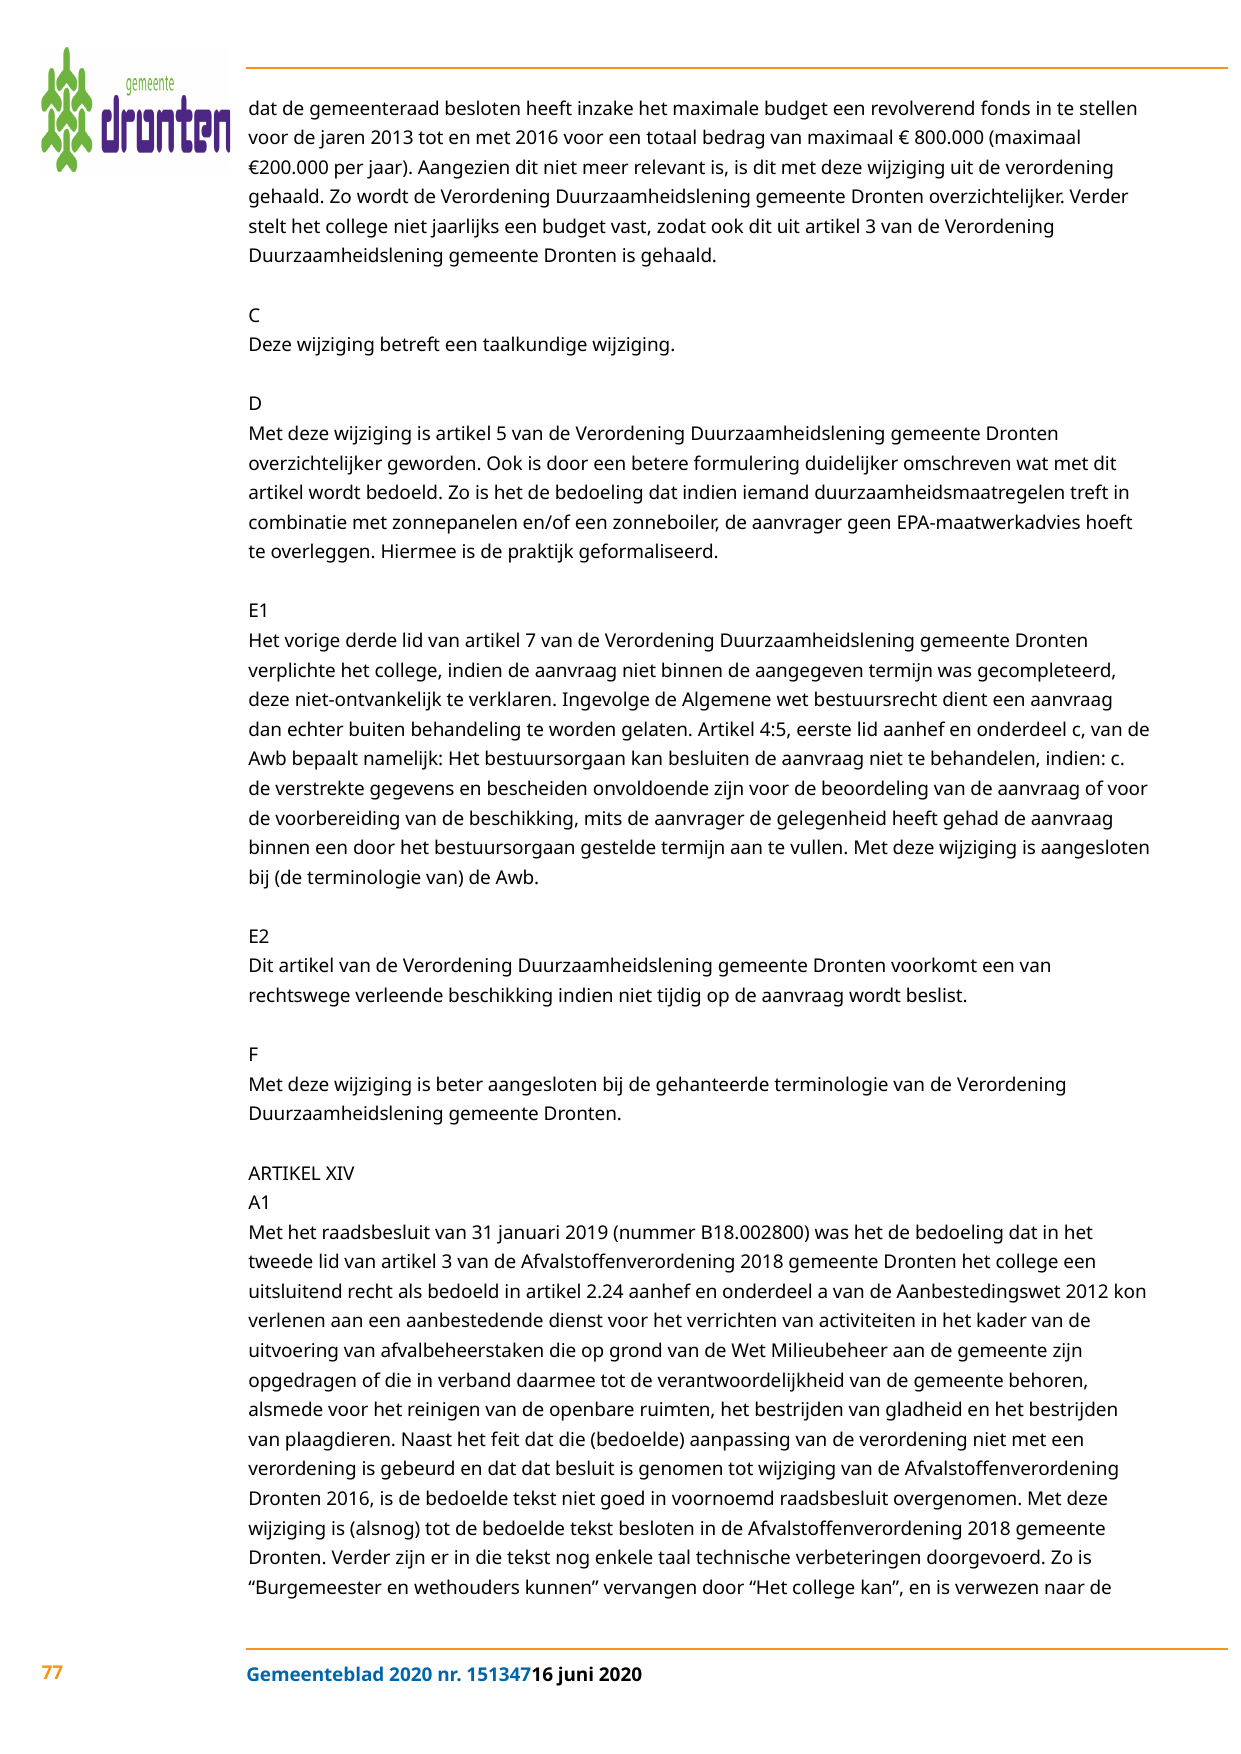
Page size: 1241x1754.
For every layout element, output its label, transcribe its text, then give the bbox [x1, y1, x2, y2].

text C [248, 302, 1152, 328]
text Deze wijziging betreft een taalkundige wijziging. [248, 331, 1152, 357]
text Het vorige derde lid van artikel 7 van de Verordening Duurzaamheidslening gemeente Dronten verplichte het college, indien de aanvraag niet binnen de aangegeven termijn was gecompleteerd, deze niet-ontvankelijk te verklaren. Ingevolge de Algemene wet bestuursrecht dient een aanvraag dan echter buiten behandeling te worden gelaten. Artikel 4:5, eerste lid aanhef en onderdeel c, van de Awb bepaalt namelijk: Het bestuursorgaan kan besluiten de aanvraag niet te behandelen, indien: c. de verstrekte gegevens en bescheiden onvoldoende zijn voor de beoordeling van de aanvraag of voor de voorbereiding van de beschikking, mits de aanvrager de gelegenheid heeft gehad de aanvraag binnen een door het bestuursorgaan gestelde termijn aan te vullen. Met deze wijziging is aangesloten bij (de terminologie van) de Awb. [248, 627, 1152, 890]
text A1 [248, 1189, 1152, 1215]
text Dit artikel van de Verordening Duurzaamheidslening gemeente Dronten voorkomt een van rechtswege verleende beschikking indien niet tijdig op de aanvraag wordt beslist. [248, 953, 1152, 1008]
text E2 [248, 923, 1152, 949]
text F [248, 1041, 1152, 1067]
text dat de gemeenteraad besloten heeft inzake het maximale budget een revolverend fonds in te stellen voor de jaren 2013 tot en met 2016 voor een totaal bedrag van maximaal € 800.000 (maximaal €200.000 per jaar). Aangezien dit niet meer relevant is, is dit met deze wijziging uit de verordening gehaald. Zo wordt de Verordening Duurzaamheidslening gemeente Dronten overzichtelijker. Verder stelt het college niet jaarlijks een budget vast, zodat ook dit uit artikel 3 van de Verordening Duurzaamheidslening gemeente Dronten is gehaald. [248, 95, 1152, 268]
text Met deze wijziging is beter aangesloten bij de gehanteerde terminologie van de Verordening Duurzaamheidslening gemeente Dronten. [248, 1071, 1152, 1126]
text D [248, 391, 1152, 416]
text Met deze wijziging is artikel 5 van de Verordening Duurzaamheidslening gemeente Dronten overzichtelijker geworden. Ook is door een betere formulering duidelijker omschreven wat met dit artikel wordt bedoeld. Zo is het de bedoeling dat indien iemand duurzaamheidsmaatregelen treft in combinatie met zonnepanelen en/of een zonneboiler, de aanvrager geen EPA-maatwerkadvies hoeft te overleggen. Hiermee is de praktijk geformaliseerd. [248, 420, 1152, 564]
text E1 [248, 598, 1152, 623]
text ARTIKEL XIV [248, 1160, 1152, 1186]
picture [41, 47, 231, 172]
text Met het raadsbesluit van 31 januari 2019 (nummer B18.002800) was het de bedoeling dat in het tweede lid van artikel 3 van de Afvalstoffenverordening 2018 gemeente Dronten het college een uitsluitend recht als bedoeld in artikel 2.24 aanhef en onderdeel a van de Aanbestedingswet 2012 kon verlenen aan een aanbestedende dienst voor het verrichten van activiteiten in het kader van de uitvoering van afvalbeheerstaken die op grond van de Wet Milieubeheer aan de gemeente zijn opgedragen of die in verband daarmee tot de verantwoordelijkheid van de gemeente behoren, alsmede voor het reinigen van de openbare ruimten, het bestrijden van gladheid en het bestrijden van plaagdieren. Naast het feit dat die (bedoelde) aanpassing van de verordening niet met een verordening is gebeurd en dat dat besluit is genomen tot wijziging van de Afvalstoffenverordening Dronten 2016, is de bedoelde tekst niet goed in voornoemd raadsbesluit overgenomen. Met deze wijziging is (alsnog) tot de bedoelde tekst besloten in de Afvalstoffenverordening 2018 gemeente Dronten. Verder zijn er in die tekst nog enkele taal technische verbeteringen doorgevoerd. Zo is “Burgemeester en wethouders kunnen” vervangen door “Het college kan”, en is verwezen naar de [248, 1219, 1152, 1600]
